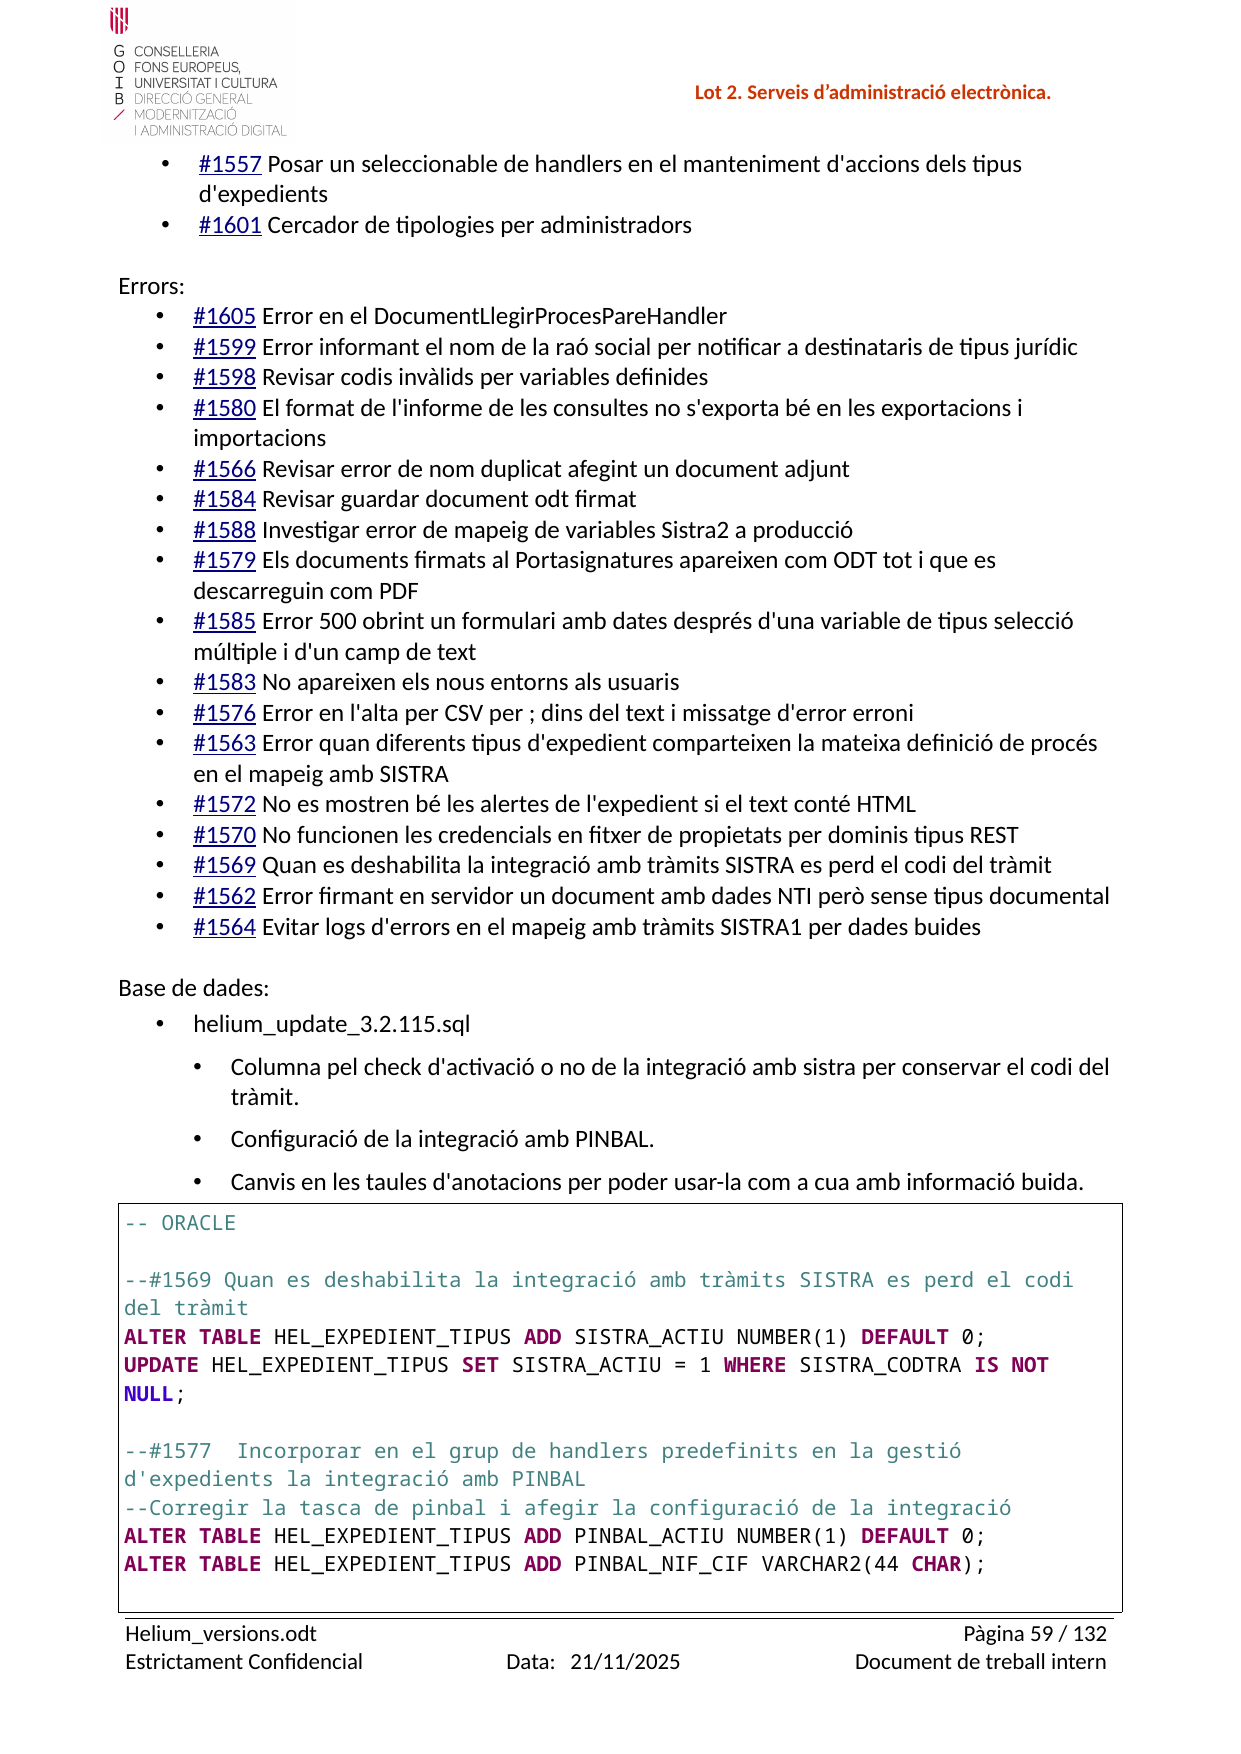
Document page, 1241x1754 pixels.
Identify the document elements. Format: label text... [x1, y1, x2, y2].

list #1580 El format de l'informe de les consultes no s'exporta bé en les exportacions i importacions [156, 392, 1122, 453]
list #1557 Posar un seleccionable de handlers en el manteniment d'accions dels tipus d'expedients [161, 148, 1122, 209]
text Base de dades: [118, 972, 1122, 1002]
list #1605 Error en el DocumentLlegirProcesPareHandler [156, 300, 1122, 331]
list #1572 No es mostren bé les alertes de l'expedient si el text conté HTML [156, 789, 1122, 819]
table_header -- ORACLE --#1569 Quan es deshabilita la integració amb tràmits SISTRA es perd el codi del tràmit ALTER TABLE HEL_EXPEDIENT_TIPUS ADD SISTRA_ACTIU NUMBER(1) DEFAULT 0; UPDATE HEL_EXPEDIENT_TIPUS SET SISTRA_ACTIU = 1 WHERE SISTRA_CODTRA IS NOT NULL; --#1577 Incorporar en el grup de handlers predefinits en la gestió d'expedients la integració amb PINBAL --Corregir la tasca de pinbal i afegir la configuració de la integració ALTER TABLE HEL_EXPEDIENT_TIPUS ADD PINBAL_ACTIU NUMBER(1) DEFAULT 0; ALTER TABLE HEL_EXPEDIENT_TIPUS ADD PINBAL_NIF_CIF VARCHAR2(44 CHAR); [119, 1204, 1122, 1612]
list #1599 Error informant el nom de la raó social per notificar a destinataris de tipus jurídic [156, 331, 1122, 361]
list #1563 Error quan diferents tipus d'expedient comparteixen la mateixa definició de procés en el mapeig amb SISTRA [156, 728, 1122, 789]
list #1585 Error 500 obrint un formulari amb dates després d'una variable de tipus selecció múltiple i d'un camp de text [156, 606, 1122, 667]
picture [100, 0, 297, 144]
text Errors: [118, 270, 1122, 300]
list #1579 Els documents firmats al Portasignatures apareixen com ODT tot i que es descarreguin com PDF [156, 544, 1122, 606]
list #1583 No apareixen els nous entorns als usuaris [156, 667, 1122, 697]
list #1562 Error firmant en servidor un document amb dades NTI però sense tipus documental [156, 880, 1122, 911]
list #1576 Error en l'alta per CSV per ; dins del text i missatge d'error erroni [156, 697, 1122, 728]
list #1584 Revisar guardar document odt firmat [156, 483, 1122, 514]
list #1564 Evitar logs d'errors en el mapeig amb tràmits SISTRA1 per dades buides [156, 911, 1122, 941]
list #1598 Revisar codis invàlids per variables definides [156, 361, 1122, 392]
list #1570 No funcionen les credencials en fitxer de propietats per dominis tipus REST [156, 819, 1122, 850]
list #1569 Quan es deshabilita la integració amb tràmits SISTRA es perd el codi del tràmit [156, 850, 1122, 880]
list #1601 Cercador de tipologies per administradors [161, 209, 1122, 239]
list #1588 Investigar error de mapeig de variables Sistra2 a producció [156, 514, 1122, 544]
list Columna pel check d'activació o no de la integració amb sistra per conservar el codi del tràmit. [193, 1051, 1122, 1112]
list Configuració de la integració amb PINBAL. [193, 1123, 1122, 1154]
list helium_update_3.2.115.sql [156, 1008, 1122, 1039]
list Canvis en les taules d'anotacions per poder usar-la com a cua amb informació buida. [193, 1166, 1122, 1196]
list #1566 Revisar error de nom duplicat afegint un document adjunt [156, 453, 1122, 483]
